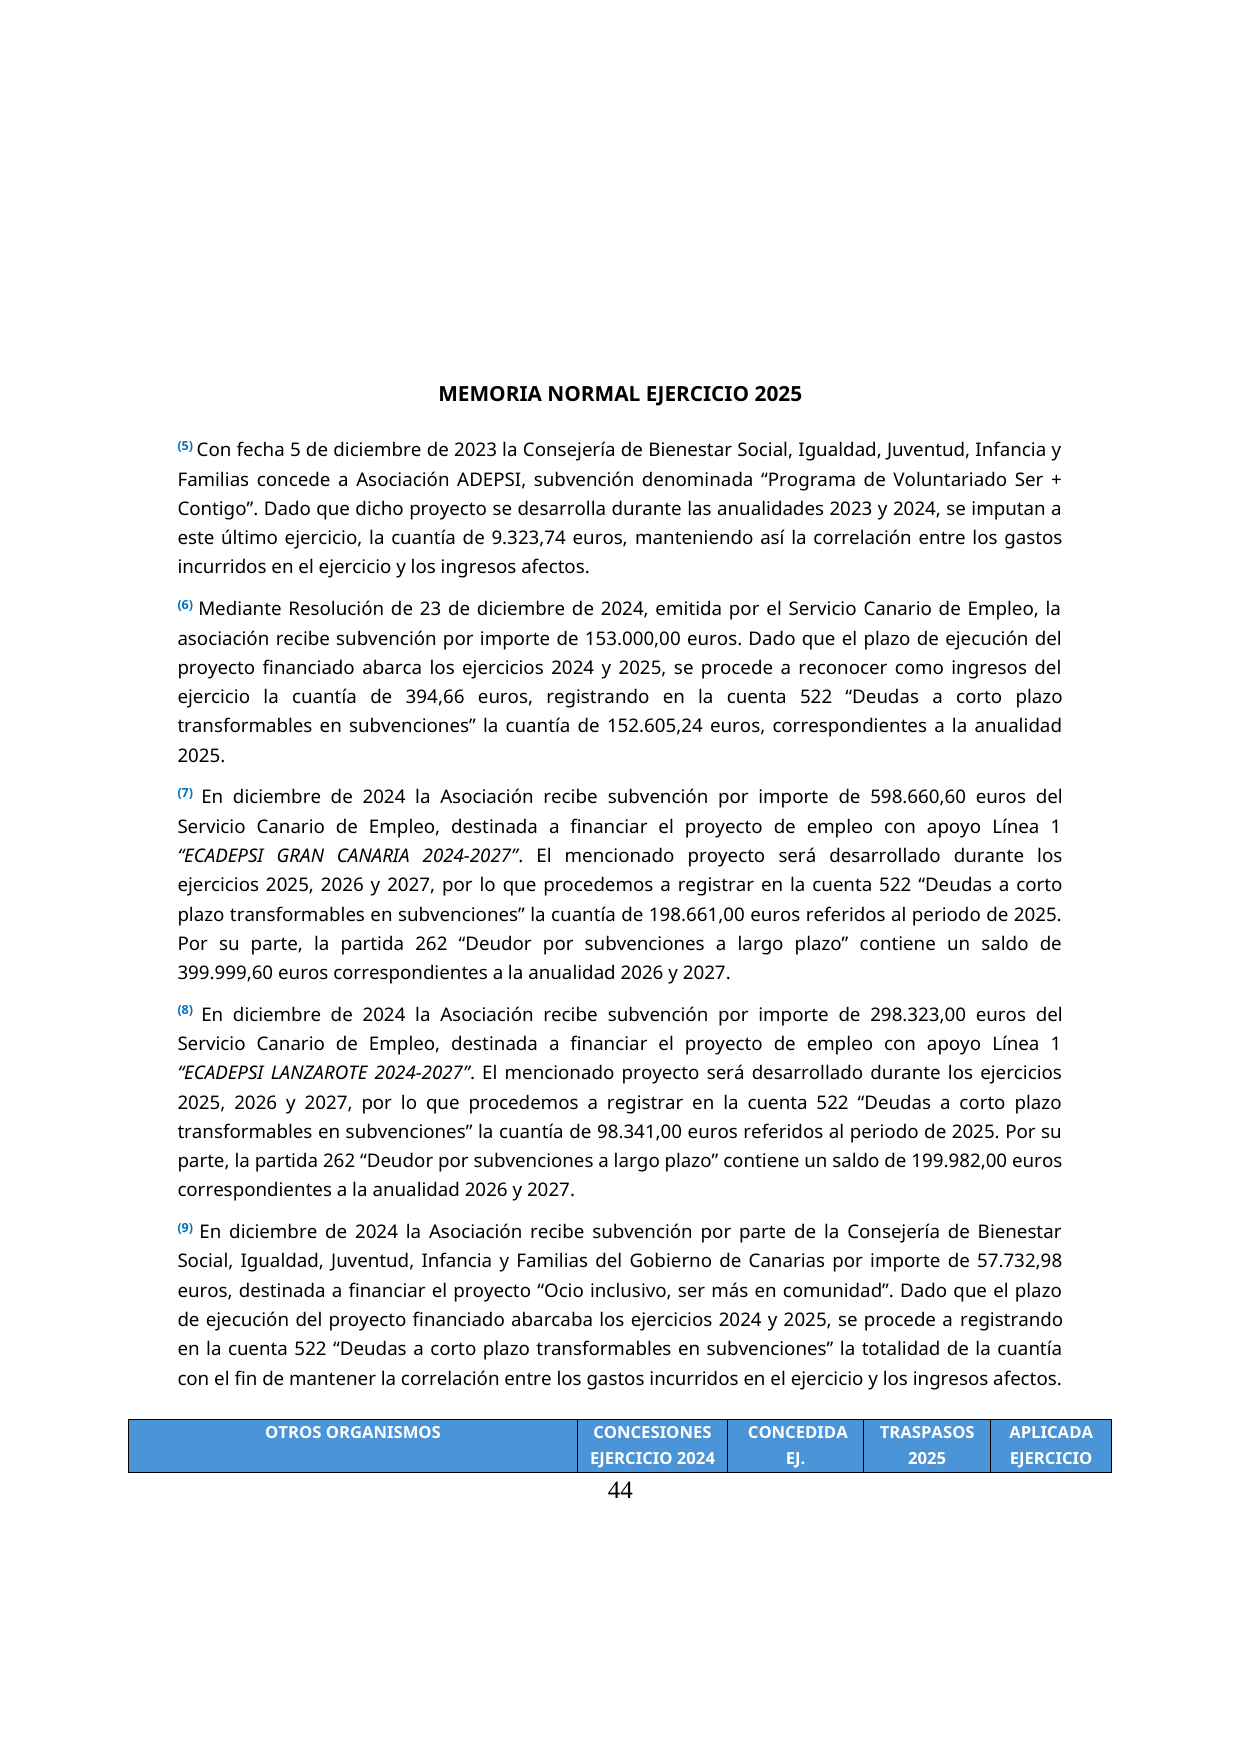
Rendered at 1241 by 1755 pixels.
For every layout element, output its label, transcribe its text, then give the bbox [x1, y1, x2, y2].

table_header CONCEDIDA EJ. [728, 1420, 863, 1472]
text (7) En diciembre de 2024 la Asociación recibe subvención por importe de 598.660,60 euros del Servicio Canario de Empleo, destinada a financiar el proyecto de empleo con apoyo Línea 1 “ECADEPSI GRAN CANARIA 2024-2027”. El mencionado proyecto será desarrollado durante los ejercicios 2025, 2026 y 2027, por lo que procedemos a registrar en la cuenta 522 “Deudas a corto plazo transformables en subvenciones” la cuantía de 198.661,00 euros referidos al periodo de 2025. Por su parte, la partida 262 “Deudor por subvenciones a largo plazo” contiene un saldo de 399.999,60 euros correspondientes a la anualidad 2026 y 2027. [177, 784, 1063, 985]
text (8) En diciembre de 2024 la Asociación recibe subvención por importe de 298.323,00 euros del Servicio Canario de Empleo, destinada a financiar el proyecto de empleo con apoyo Línea 1 “ECADEPSI LANZAROTE 2024-2027”. El mencionado proyecto será desarrollado durante los ejercicios 2025, 2026 y 2027, por lo que procedemos a registrar en la cuenta 522 “Deudas a corto plazo transformables en subvenciones” la cuantía de 98.341,00 euros referidos al periodo de 2025. Por su parte, la partida 262 “Deudor por subvenciones a largo plazo” contiene un saldo de 199.982,00 euros correspondientes a la anualidad 2026 y 2027. [177, 1001, 1063, 1202]
text (5) Con fecha 5 de diciembre de 2023 la Consejería de Bienestar Social, Igualdad, Juventud, Infancia y Familias concede a Asociación ADEPSI, subvención denominada “Programa de Voluntariado Ser + Contigo”. Dado que dicho proyecto se desarrolla durante las anualidades 2023 y 2024, se imputan a este último ejercicio, la cuantía de 9.323,74 euros, manteniendo así la correlación entre los gastos incurridos en el ejercicio y los ingresos afectos. [177, 437, 1063, 579]
table_header CONCESIONES EJERCICIO 2024 [578, 1420, 727, 1472]
table_header OTROS ORGANISMOS [129, 1420, 577, 1472]
table_header APLICADA EJERCICIO [991, 1420, 1111, 1472]
table_header TRASPASOS 2025 [864, 1420, 990, 1472]
text (9) En diciembre de 2024 la Asociación recibe subvención por parte de la Consejería de Bienestar Social, Igualdad, Juventud, Infancia y Familias del Gobierno de Canarias por importe de 57.732,98 euros, destinada a financiar el proyecto “Ocio inclusivo, ser más en comunidad”. Dado que el plazo de ejecución del proyecto financiado abarcaba los ejercicios 2024 y 2025, se procede a registrando en la cuenta 522 “Deudas a corto plazo transformables en subvenciones” la totalidad de la cuantía con el fin de mantener la correlación entre los gastos incurridos en el ejercicio y los ingresos afectos. [177, 1218, 1063, 1390]
text (6) Mediante Resolución de 23 de diciembre de 2024, emitida por el Servicio Canario de Empleo, la asociación recibe subvención por importe de 153.000,00 euros. Dado que el plazo de ejecución del proyecto financiado abarca los ejercicios 2024 y 2025, se procede a reconocer como ingresos del ejercicio la cuantía de 394,66 euros, registrando en la cuenta 522 “Deudas a corto plazo transformables en subvenciones” la cuantía de 152.605,24 euros, correspondientes a la anualidad 2025. [177, 596, 1063, 767]
